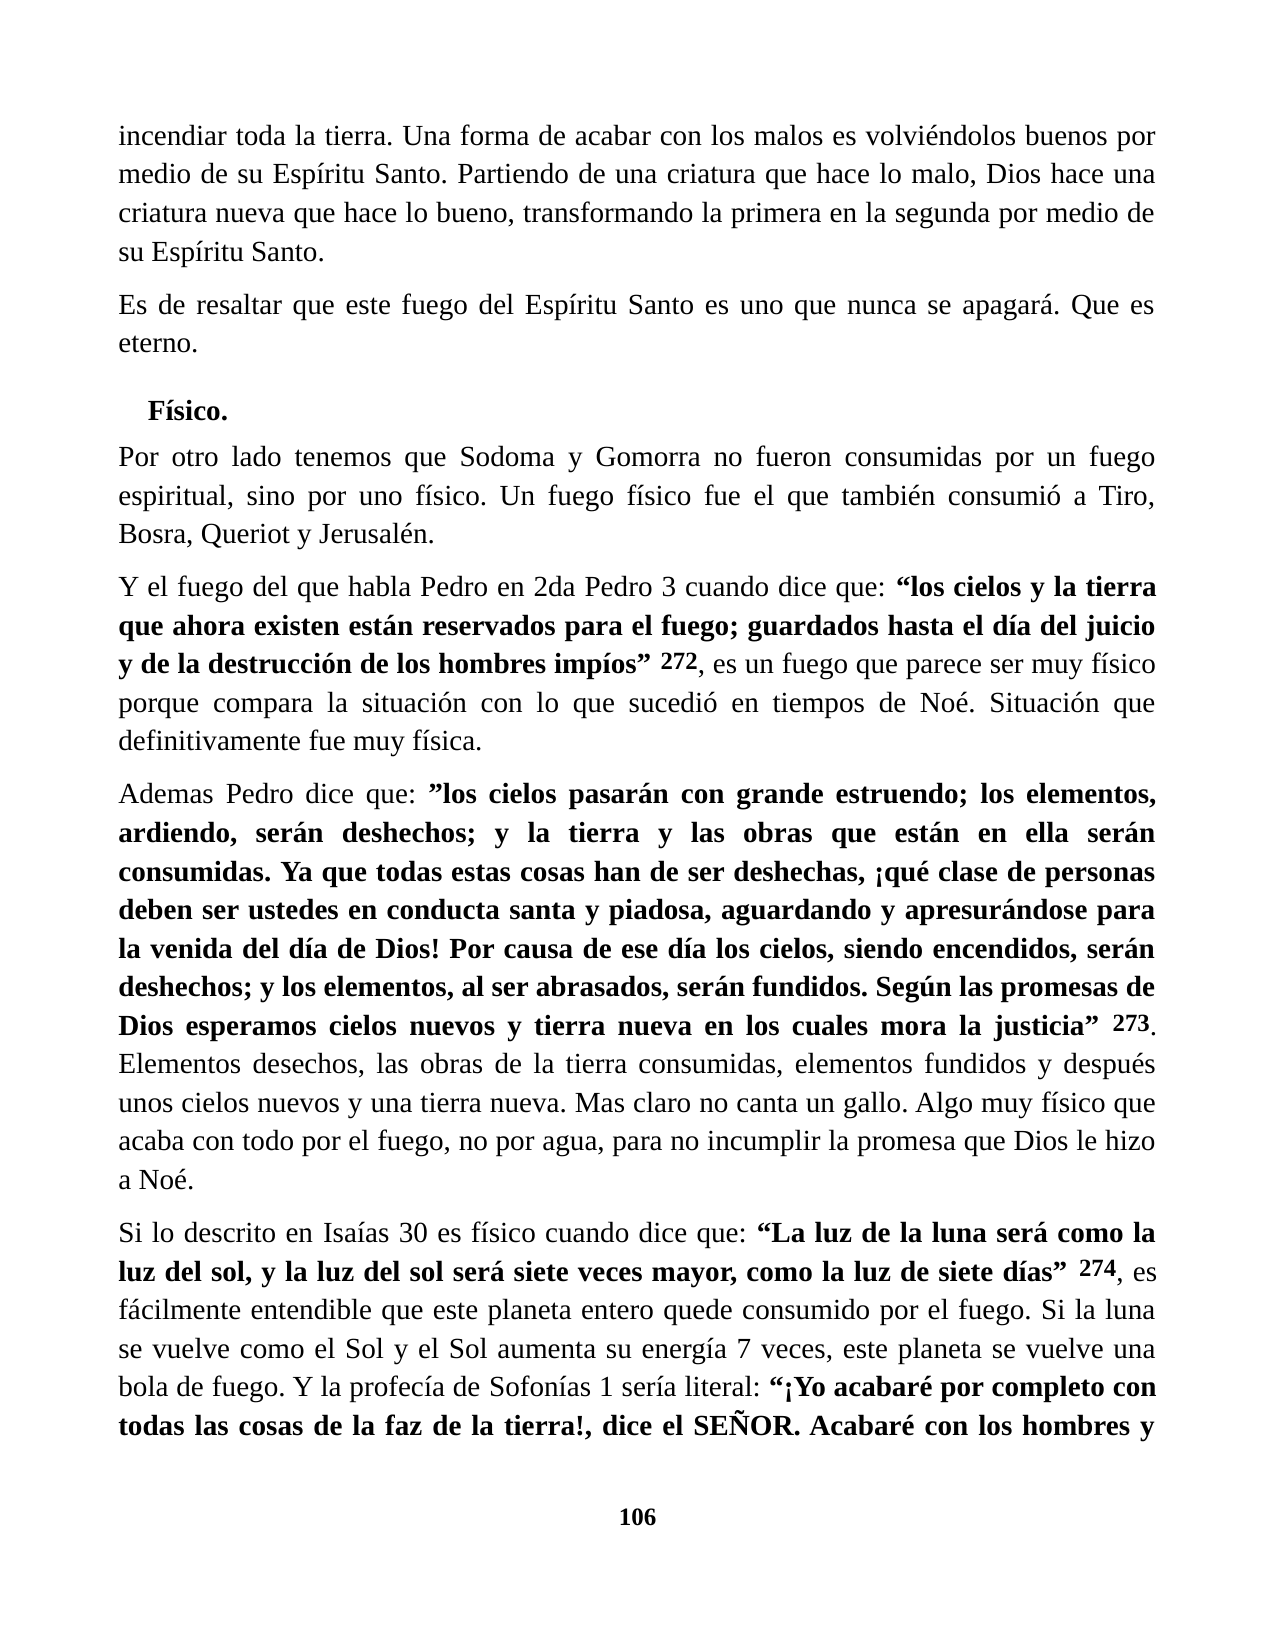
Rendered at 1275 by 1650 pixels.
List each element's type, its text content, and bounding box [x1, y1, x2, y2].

subtitle Físico. [148, 393, 1157, 427]
text incendiar toda la tierra. Una forma de acabar con los malos es volviéndolos buenos por medio de su Espíritu Santo. Partiendo de una criatura que hace lo malo, Dios hace una criatura nueva que hace lo bueno, transformando la primera en la segunda por medio de su Espíritu Santo. [118, 118, 1157, 267]
text Por otro lado tenemos que Sodoma y Gomorra no fueron consumidas por un fuego espiritual, sino por uno físico. Un fuego físico fue el que también consumió a Tiro, Bosra, Queriot y Jerusalén. [118, 439, 1157, 550]
text Y el fuego del que habla Pedro en 2da Pedro 3 cuando dice que: “los cielos y la tierra que ahora existen están reservados para el fuego; guardados hasta el día del juicio y de la destrucción de los hombres impíos” , es un fuego que parece ser muy físico porque compara la situación con lo que sucedió en tiempos de Noé. Situación que definitivamente fue muy física. [118, 569, 1157, 757]
text Ademas Pedro dice que: ”los cielos pasarán con grande estruendo; los elementos, ardiendo, serán deshechos; y la tierra y las obras que están en ella serán consumidas. Ya que todas estas cosas han de ser deshechas, ¡qué clase de personas deben ser ustedes en conducta santa y piadosa, aguardando y apresurándose para la venida del día de Dios! Por causa de ese día los cielos, siendo encendidos, serán deshechos; y los elementos, al ser abrasados, serán fundidos. Según las promesas de Dios esperamos cielos nuevos y tierra nueva en los cuales mora la justicia” . Elementos desechos, las obras de la tierra consumidas, elementos fundidos y después unos cielos nuevos y una tierra nueva. Mas claro no canta un gallo. Algo muy físico que acaba con todo por el fuego, no por agua, para no incumplir la promesa que Dios le hizo a Noé. [118, 777, 1157, 1196]
text Es de resaltar que este fuego del Espíritu Santo es uno que nunca se apagará. Que es eterno. [118, 287, 1157, 359]
text Si lo descrito en Isaías 30 es físico cuando dice que: “La luz de la luna será como la luz del sol, y la luz del sol será siete veces mayor, como la luz de siete días” , es fácilmente entendible que este planeta entero quede consumido por el fuego. Si la luna se vuelve como el Sol y el Sol aumenta su energía 7 veces, este planeta se vuelve una bola de fuego. Y la profecía de Sofonías 1 sería literal: “¡Yo acabaré por completo con todas las cosas de la faz de la tierra!, dice el SEÑOR. Acabaré con los hombres y [118, 1215, 1157, 1441]
